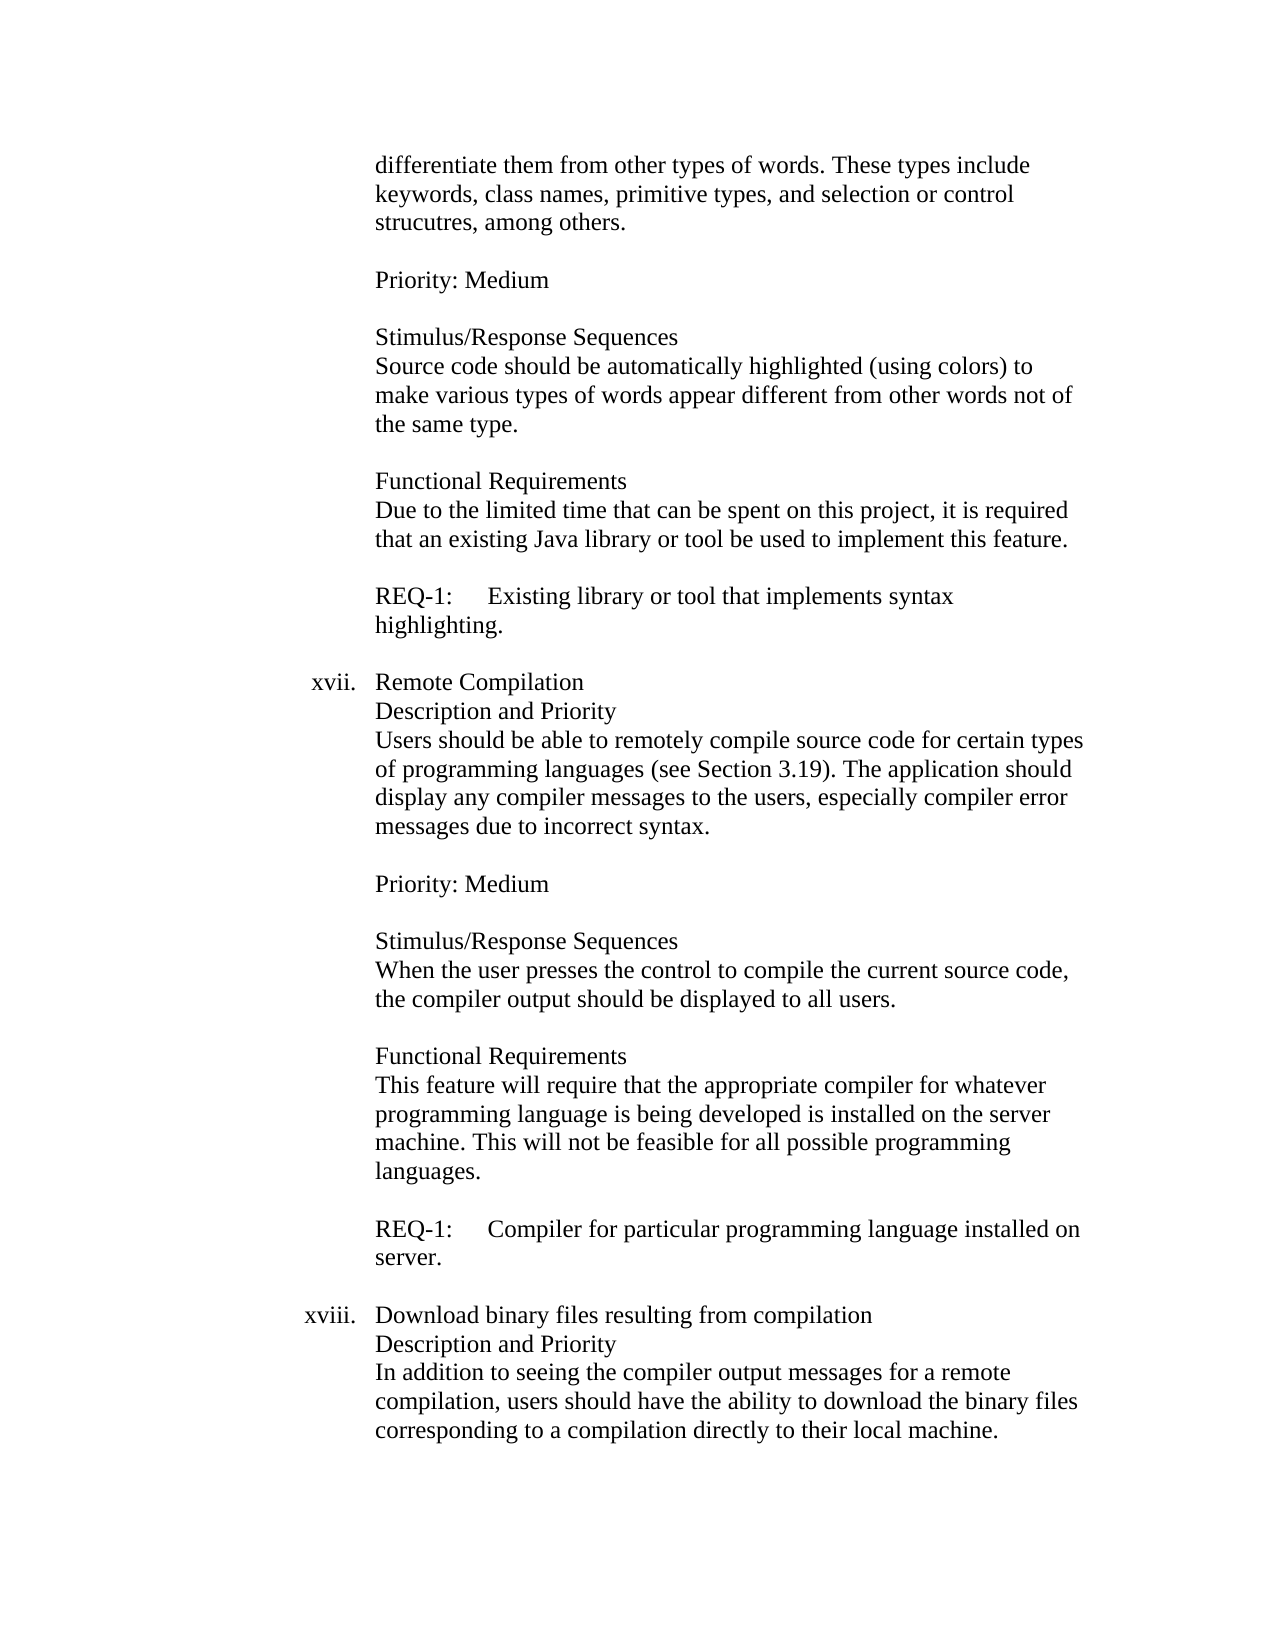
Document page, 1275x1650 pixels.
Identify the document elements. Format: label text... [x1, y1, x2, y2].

list Functional Requirements [356, 1041, 1087, 1070]
list Due to the limited time that can be spent on this project, it is required that an existing Java library or tool be used to implement this feature. [356, 495, 1087, 552]
list Description and Priority [356, 696, 1087, 725]
list Download binary files resulting from compilation [356, 1300, 1087, 1329]
list Source code should be automatically highlighted (using colors) to make various types of words appear different from other words not of the same type. [356, 351, 1087, 437]
list Priority: Medium [356, 265, 1087, 294]
list REQ-1: Existing library or tool that implements syntax highlighting. [356, 581, 1087, 639]
list Description and Priority [356, 1329, 1087, 1357]
list In addition to seeing the compiler output messages for a remote compilation, users should have the ability to download the binary files corresponding to a compilation directly to their local machine. [356, 1357, 1087, 1444]
list differentiate them from other types of words. These types include keywords, class names, primitive types, and selection or control strucutres, among others. [356, 150, 1087, 236]
list REQ-1: Compiler for particular programming language installed on server. [356, 1214, 1087, 1271]
list Users should be able to remotely compile source code for certain types of programming languages (see Section 3.19). The application should display any compiler messages to the users, especially compiler error messages due to incorrect syntax. [356, 725, 1087, 840]
list Priority: Medium [356, 869, 1087, 897]
list Functional Requirements [356, 466, 1087, 495]
list When the user presses the control to compile the current source code, the compiler output should be displayed to all users. [356, 955, 1087, 1012]
list Remote Compilation [356, 667, 1087, 696]
list Stimulus/Response Sequences [356, 322, 1087, 351]
list This feature will require that the appropriate compiler for whatever programming language is being developed is installed on the server machine. This will not be feasible for all possible programming languages. [356, 1070, 1087, 1185]
list Stimulus/Response Sequences [356, 926, 1087, 955]
